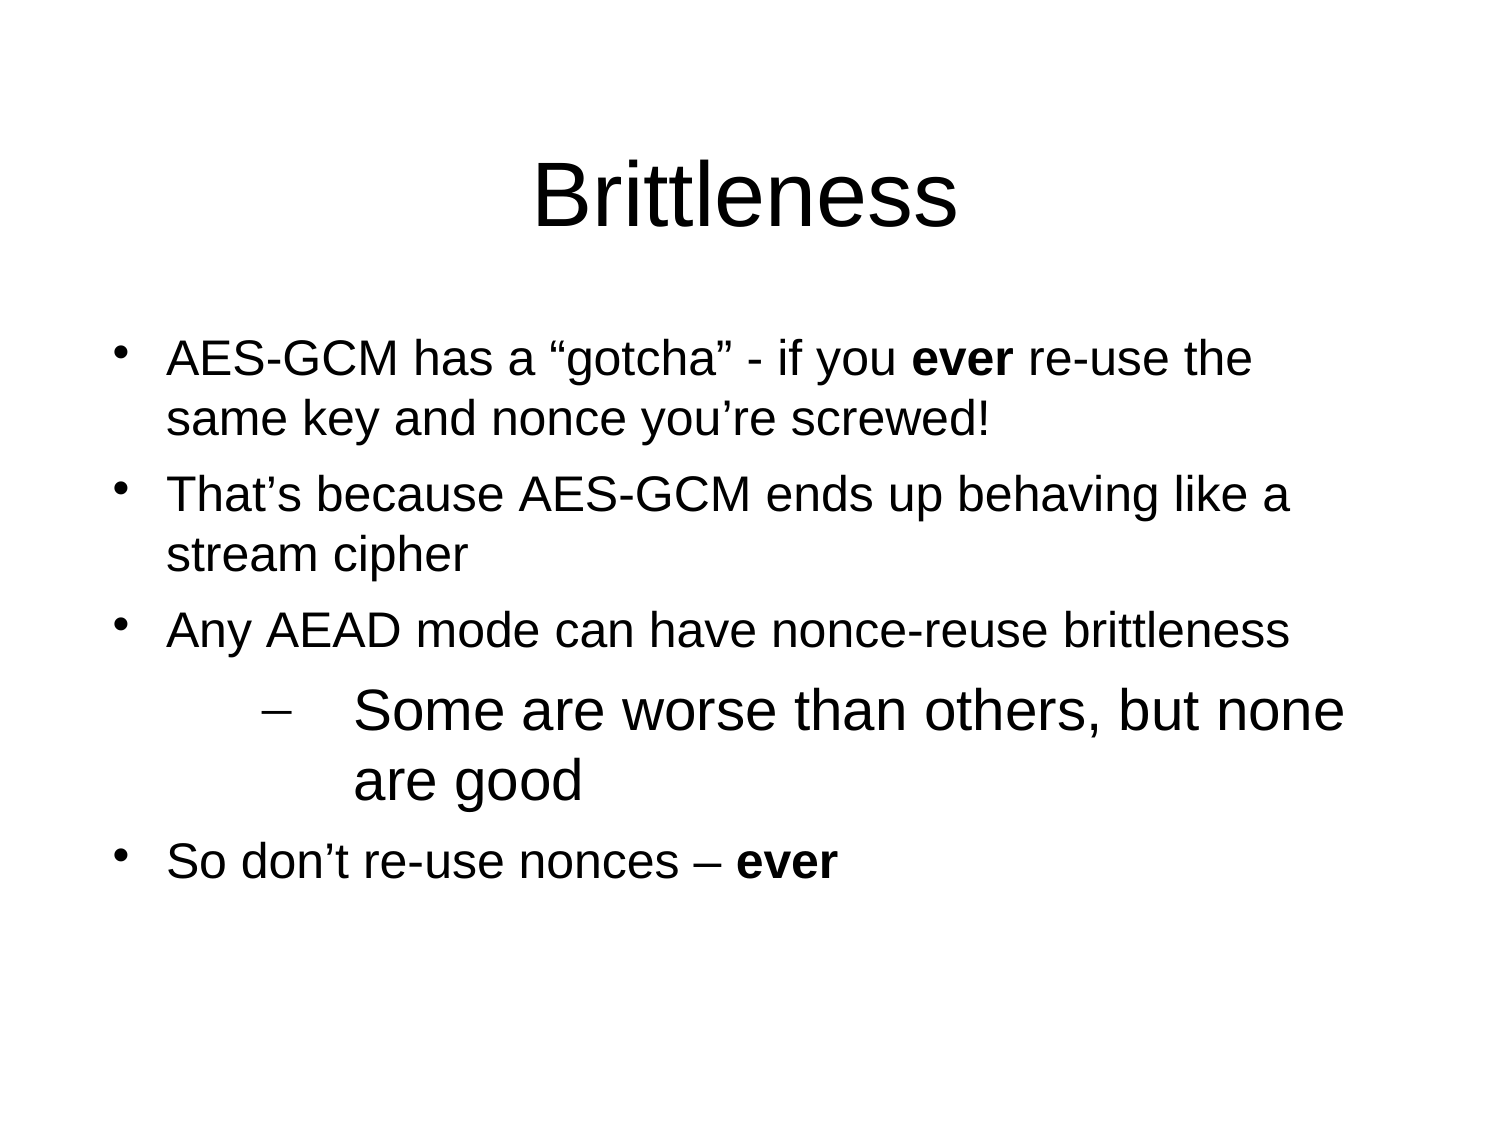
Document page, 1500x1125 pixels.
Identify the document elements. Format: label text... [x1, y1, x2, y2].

title Brittleness [112, 99, 1380, 280]
list AES-GCM has a “gotcha” - if you ever re-use the same key and nonce you’re screwed! That’s because AES-GCM ends up behaving like a stream cipher Any AEAD mode can have nonce-reuse brittleness Some are worse than others, but none are good So don’t re-use nonces – ever [112, 324, 1380, 992]
